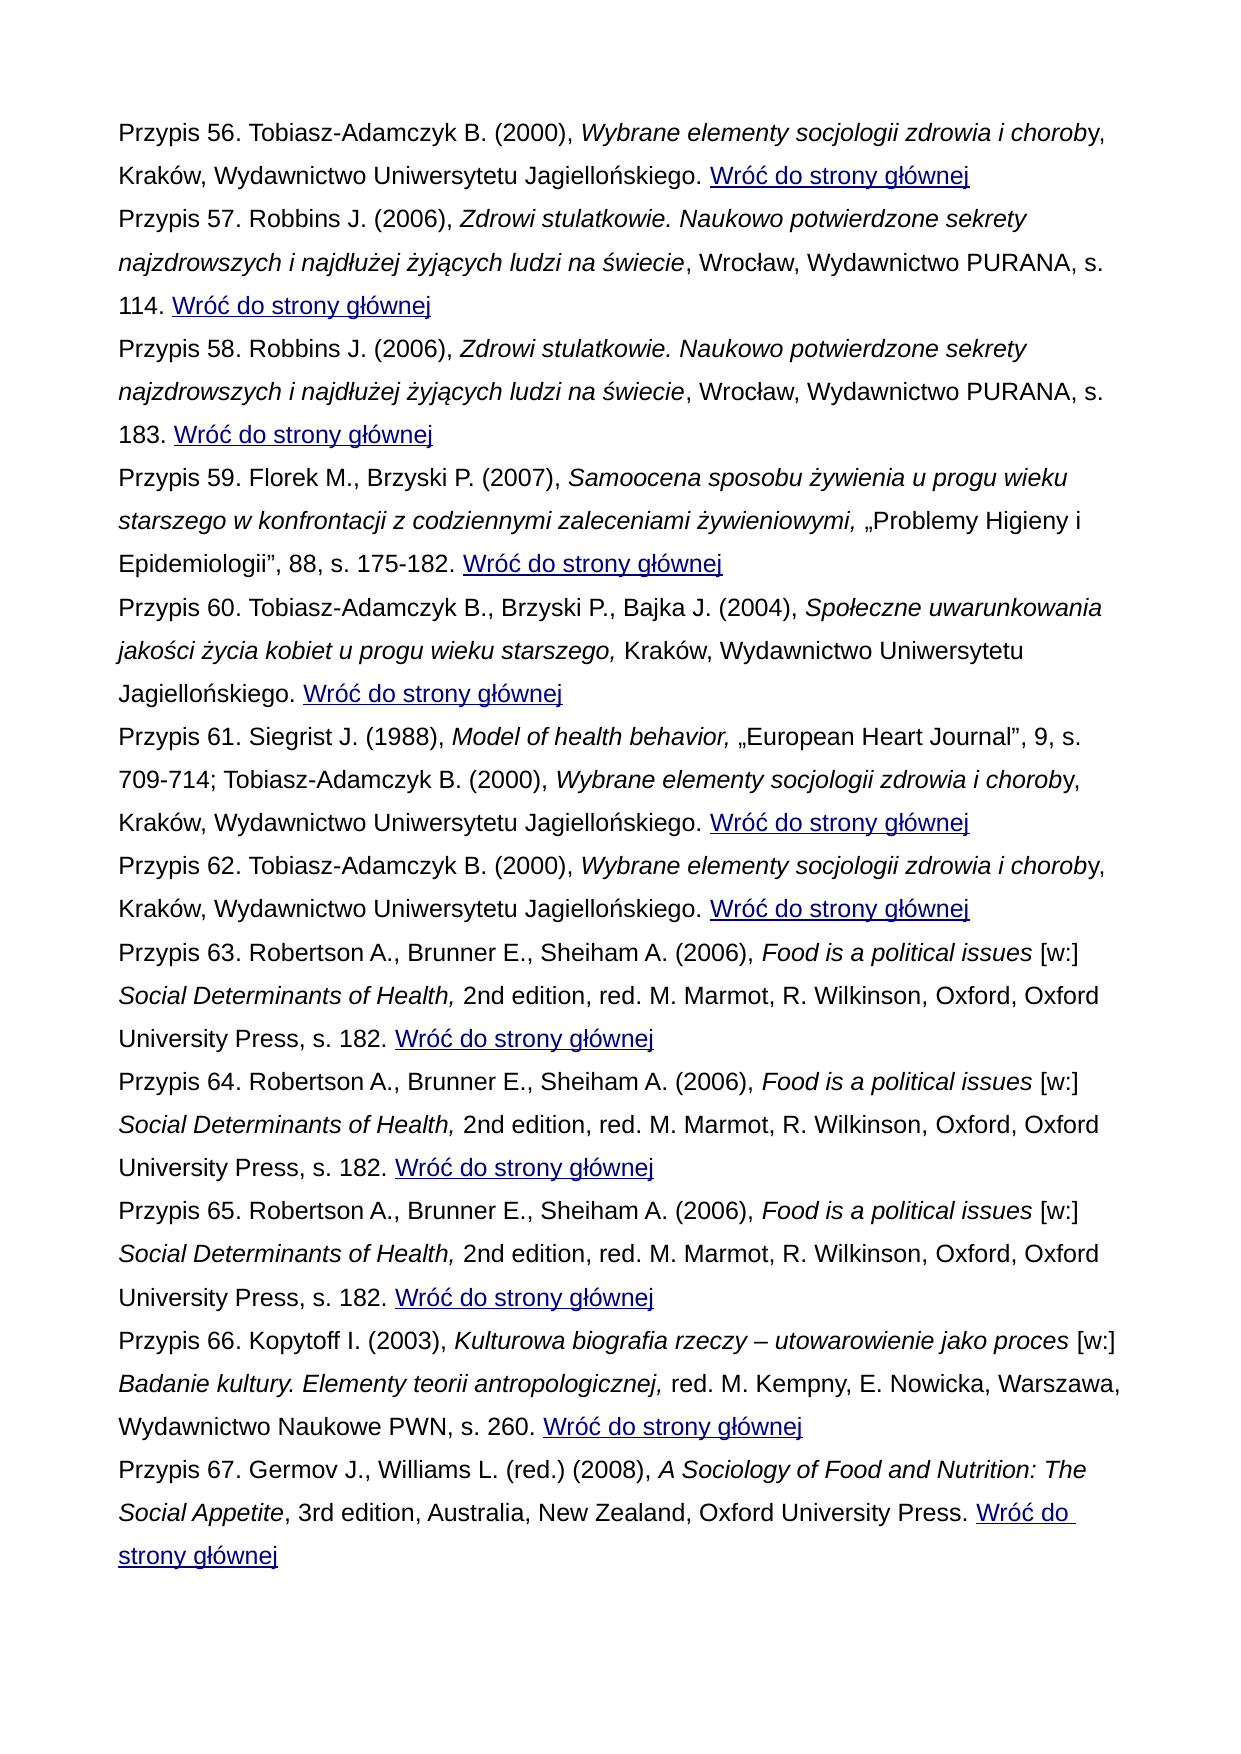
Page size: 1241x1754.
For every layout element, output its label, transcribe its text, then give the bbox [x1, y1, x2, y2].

text Przypis 61. Siegrist J. (1988), Model of health behavior, „European Heart Journal”, 9, s. 709-714; Tobiasz-Adamczyk B. (2000), Wybrane elementy socjologii zdrowia i choroby, Kraków, Wydawnictwo Uniwersytetu Jagiellońskiego. Wróć do strony głównej [118, 722, 1122, 837]
text Przypis 62. Tobiasz-Adamczyk B. (2000), Wybrane elementy socjologii zdrowia i choroby, Kraków, Wydawnictwo Uniwersytetu Jagiellońskiego. Wróć do strony głównej [118, 851, 1122, 923]
text Przypis 65. Robertson A., Brunner E., Sheiham A. (2006), Food is a political issues [w:] Social Determinants of Health, 2nd edition, red. M. Marmot, R. Wilkinson, Oxford, Oxford University Press, s. 182. Wróć do strony głównej [118, 1196, 1122, 1311]
text Przypis 66. Kopytoff I. (2003), Kulturowa biografia rzeczy – utowarowienie jako proces [w:] Badanie kultury. Elementy teorii antropologicznej, red. M. Kempny, E. Nowicka, Warszawa, Wydawnictwo Naukowe PWN, s. 260. Wróć do strony głównej [118, 1326, 1122, 1441]
text Przypis 67. Germov J., Williams L. (red.) (2008), A Sociology of Food and Nutrition: The Social Appetite, 3rd edition, Australia, New Zealand, Oxford University Press. Wróć do strony głównej [118, 1455, 1122, 1570]
text Przypis 63. Robertson A., Brunner E., Sheiham A. (2006), Food is a political issues [w:] Social Determinants of Health, 2nd edition, red. M. Marmot, R. Wilkinson, Oxford, Oxford University Press, s. 182. Wróć do strony głównej [118, 937, 1122, 1052]
text Przypis 56. Tobiasz-Adamczyk B. (2000), Wybrane elementy socjologii zdrowia i choroby, Kraków, Wydawnictwo Uniwersytetu Jagiellońskiego. Wróć do strony głównej [118, 118, 1122, 190]
text Przypis 57. Robbins J. (2006), Zdrowi stulatkowie. Naukowo potwierdzone sekrety najzdrowszych i najdłużej żyjących ludzi na świecie, Wrocław, Wydawnictwo PURANA, s. 114. Wróć do strony głównej [118, 204, 1122, 319]
text Przypis 60. Tobiasz-Adamczyk B., Brzyski P., Bajka J. (2004), Społeczne uwarunkowania jakości życia kobiet u progu wieku starszego, Kraków, Wydawnictwo Uniwersytetu Jagiellońskiego. Wróć do strony głównej [118, 592, 1122, 707]
text Przypis 59. Florek M., Brzyski P. (2007), Samoocena sposobu żywienia u progu wieku starszego w konfrontacji z codziennymi zaleceniami żywieniowymi, „Problemy Higieny i Epidemiologii”, 88, s. 175-182. Wróć do strony głównej [118, 463, 1122, 578]
text Przypis 64. Robertson A., Brunner E., Sheiham A. (2006), Food is a political issues [w:] Social Determinants of Health, 2nd edition, red. M. Marmot, R. Wilkinson, Oxford, Oxford University Press, s. 182. Wróć do strony głównej [118, 1067, 1122, 1182]
text Przypis 58. Robbins J. (2006), Zdrowi stulatkowie. Naukowo potwierdzone sekrety najzdrowszych i najdłużej żyjących ludzi na świecie, Wrocław, Wydawnictwo PURANA, s. 183. Wróć do strony głównej [118, 334, 1122, 449]
